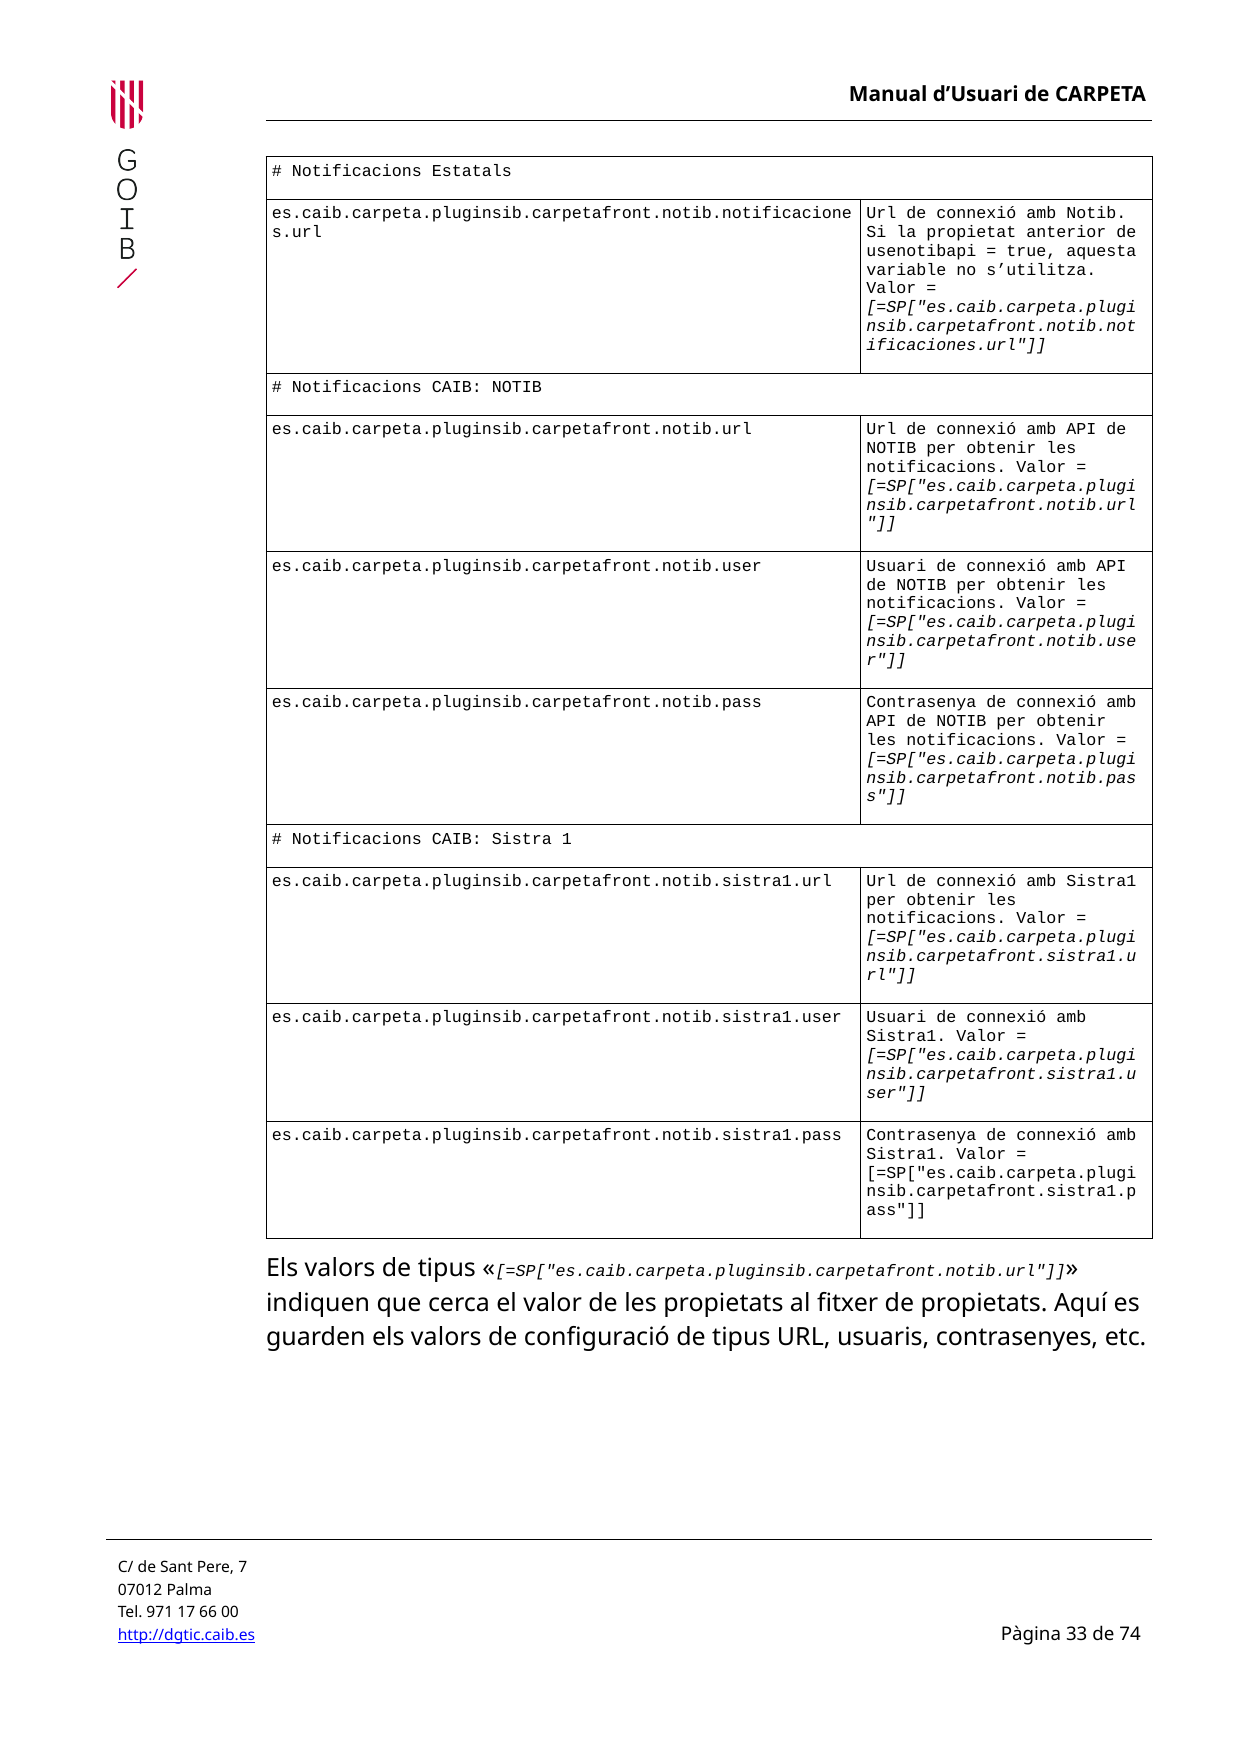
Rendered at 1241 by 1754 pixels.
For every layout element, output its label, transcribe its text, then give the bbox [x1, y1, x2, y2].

table_cell es.caib.carpeta.pluginsib.carpetafront.notib.sistra1.user [267, 1004, 860, 1121]
table_cell es.caib.carpeta.pluginsib.carpetafront.notib.pass [267, 689, 860, 824]
table_cell # Notificacions Estatals [267, 157, 1152, 199]
picture [82, 57, 172, 319]
table_cell es.caib.carpeta.pluginsib.carpetafront.notib.user [267, 552, 860, 688]
text Els valors de tipus «[=SP["es.caib.carpeta.pluginsib.carpetafront.notib.url"]]» indiquen que cerca el valor de les propietats al fitxer de propietats. Aquí es guarden els valors de configuració de tipus URL, usuaris, contrasenyes, etc. [266, 1250, 1152, 1352]
table_cell Usuari de connexió amb API de NOTIB per obtenir les notificacions. Valor = [=SP["es.caib.carpeta.pluginsib.carpetafront.notib.user"]] [861, 552, 1152, 688]
table_cell Contrasenya de connexió amb Sistra1. Valor = [=SP["es.caib.carpeta.pluginsib.carpetafront.sistra1.pass"]] [861, 1122, 1152, 1238]
table_cell # Notificacions CAIB: NOTIB [267, 374, 1152, 415]
table_cell Contrasenya de connexió amb API de NOTIB per obtenir les notificacions. Valor = [=SP["es.caib.carpeta.pluginsib.carpetafront.notib.pass"]] [861, 689, 1152, 824]
table_cell Url de connexió amb Notib. Si la propietat anterior de usenotibapi = true, aquesta variable no s’utilitza. Valor = [=SP["es.caib.carpeta.pluginsib.carpetafront.notib.notificaciones.url"]] [861, 200, 1152, 373]
table_cell Usuari de connexió amb Sistra1. Valor = [=SP["es.caib.carpeta.pluginsib.carpetafront.sistra1.user"]] [861, 1004, 1152, 1121]
table_cell # Notificacions CAIB: Sistra 1 [267, 825, 1152, 867]
table_cell es.caib.carpeta.pluginsib.carpetafront.notib.url [267, 416, 860, 551]
table_cell es.caib.carpeta.pluginsib.carpetafront.notib.notificaciones.url [267, 200, 860, 373]
table_cell Url de connexió amb API de NOTIB per obtenir les notificacions. Valor = [=SP["es.caib.carpeta.pluginsib.carpetafront.notib.url"]] [861, 416, 1152, 551]
table_cell es.caib.carpeta.pluginsib.carpetafront.notib.sistra1.pass [267, 1122, 860, 1238]
table_cell es.caib.carpeta.pluginsib.carpetafront.notib.sistra1.url [267, 868, 860, 1003]
table_cell Url de connexió amb Sistra1 per obtenir les notificacions. Valor = [=SP["es.caib.carpeta.pluginsib.carpetafront.sistra1.url"]] [861, 868, 1152, 1003]
